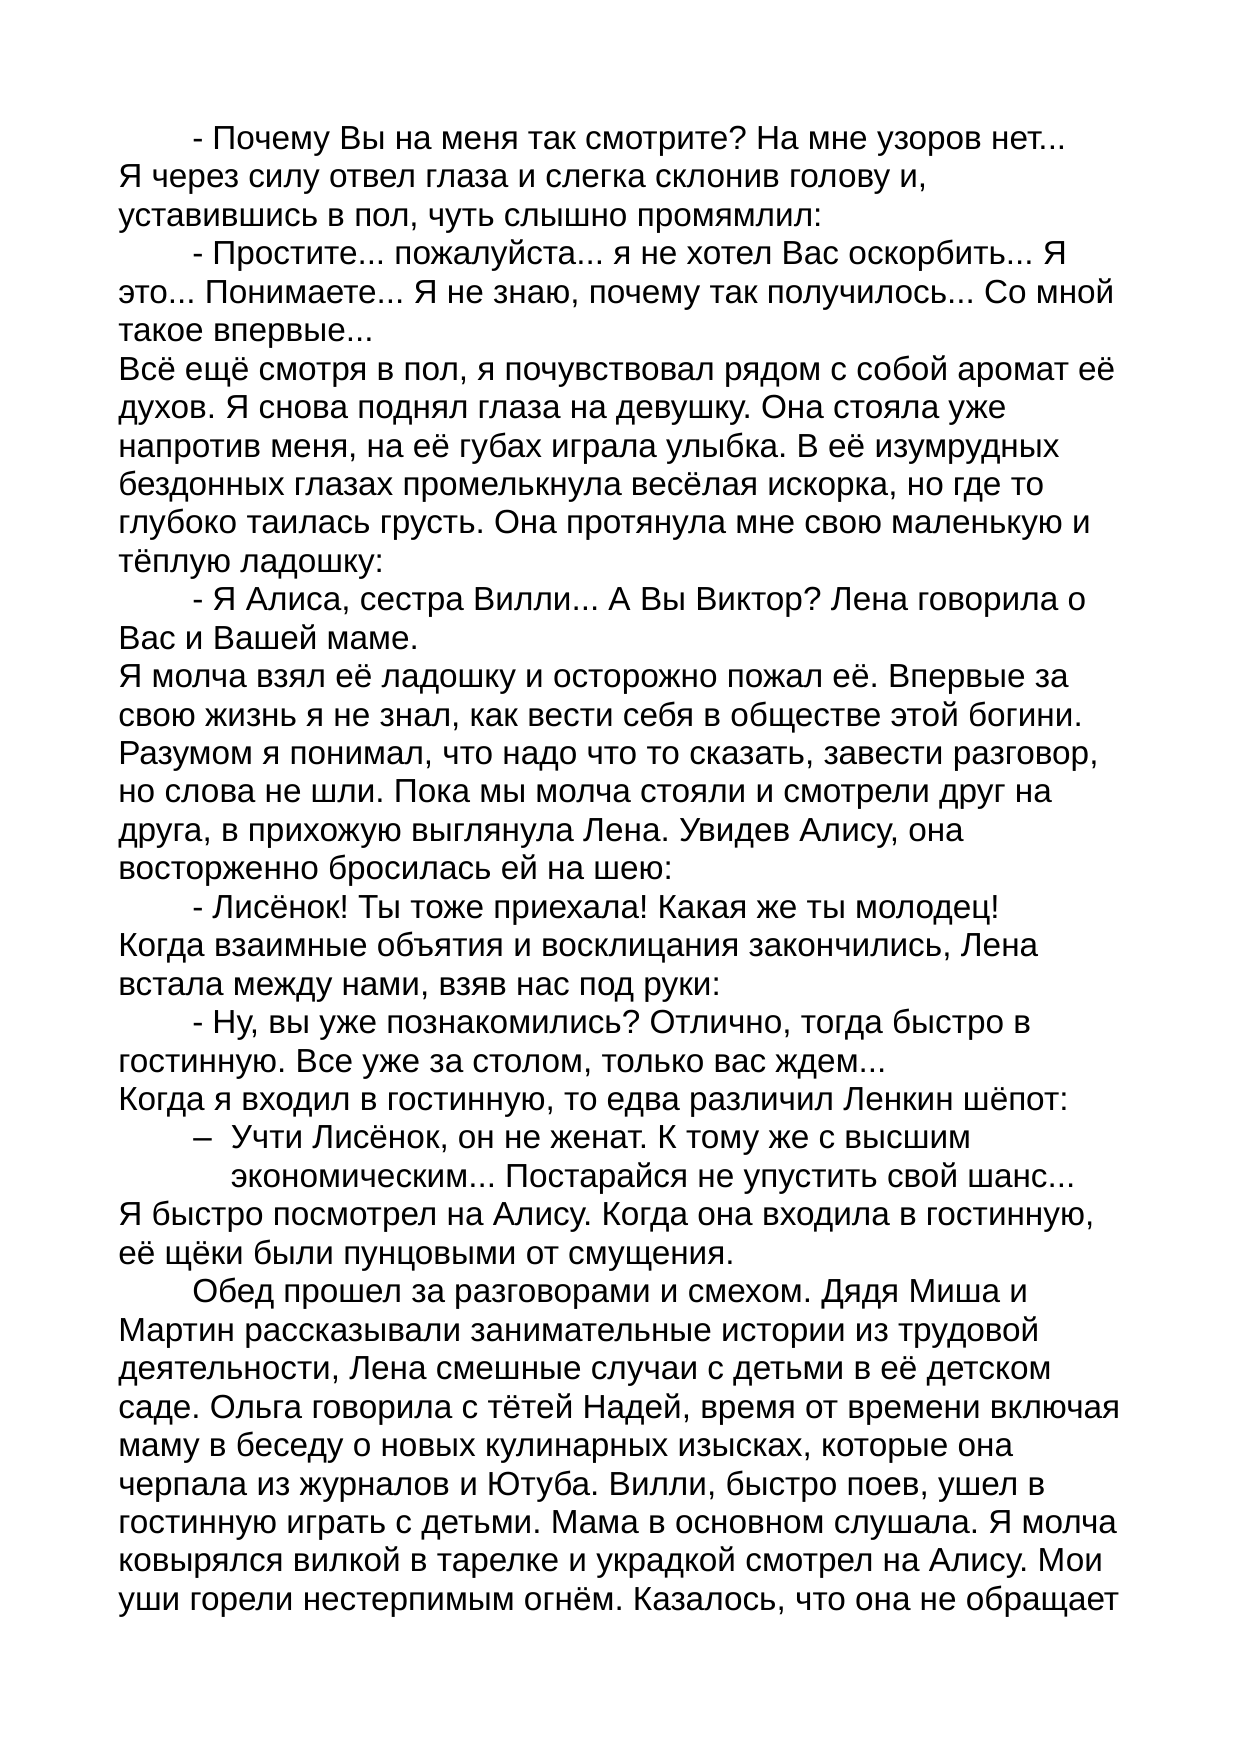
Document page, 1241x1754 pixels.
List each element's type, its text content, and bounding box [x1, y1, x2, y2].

text Я быстро посмотрел на Алису. Когда она входила в гостинную, её щёки были пунцовыми от смущения. [118, 1194, 1122, 1271]
text Когда взаимные объятия и восклицания закончились, Лена встала между нами, взяв нас под руки: [118, 925, 1122, 1002]
text Когда я входил в гостинную, то едва различил Ленкин шёпот: [118, 1079, 1122, 1117]
text - Ну, вы уже познакомились? Отлично, тогда быстро в гостинную. Все уже за столом, только вас ждем... [118, 1002, 1122, 1079]
text - Лисёнок! Ты тоже приехала! Какая же ты молодец! [118, 887, 1122, 925]
text - Простите... пожалуйста... я не хотел Вас оскорбить... Я это... Понимаете... Я не знаю, почему так получилось... Со мной такое впервые... [118, 233, 1122, 349]
text - Я Алиса, сестра Вилли... А Вы Виктор? Лена говорила о Вас и Вашей маме. [118, 579, 1122, 656]
text Обед прошел за разговорами и смехом. Дядя Миша и Мартин рассказывали занимательные истории из трудовой деятельности, Лена смешные случаи с детьми в её детском саде. Ольга говорила с тётей Надей, время от времени включая маму в беседу о новых кулинарных изысках, которые она черпала из журналов и Ютуба. Вилли, быстро поев, ушел в гостинную играть с детьми. Мама в основном слушала. Я молча ковырялся вилкой в тарелке и украдкой смотрел на Алису. Мои уши горели нестерпимым огнём. Казалось, что она не обращает [118, 1271, 1122, 1617]
text Я молча взял её ладошку и осторожно пожал её. Впервые за свою жизнь я не знал, как вести себя в обществе этой богини. Разумом я понимал, что надо что то сказать, завести разговор, но слова не шли. Пока мы молча стояли и смотрели друг на друга, в прихожую выглянула Лена. Увидев Алису, она восторженно бросилась ей на шею: [118, 656, 1122, 887]
text - Почему Вы на меня так смотрите? На мне узоров нет... [118, 118, 1122, 157]
list Учти Лисёнок, он не женат. К тому же с высшим экономическим... Постарайся не упустить свой шанс... [193, 1117, 1122, 1194]
text Я через силу отвел глаза и слегка склонив голову и, уставившись в пол, чуть слышно промямлил: [118, 157, 1122, 233]
text Всё ещё смотря в пол, я почувствовал рядом с собой аромат её духов. Я снова поднял глаза на девушку. Она стояла уже напротив меня, на её губах играла улыбка. В её изумрудных бездонных глазах промелькнула весёлая искорка, но где то глубоко таилась грусть. Она протянула мне свою маленькую и тёплую ладошку: [118, 349, 1122, 579]
